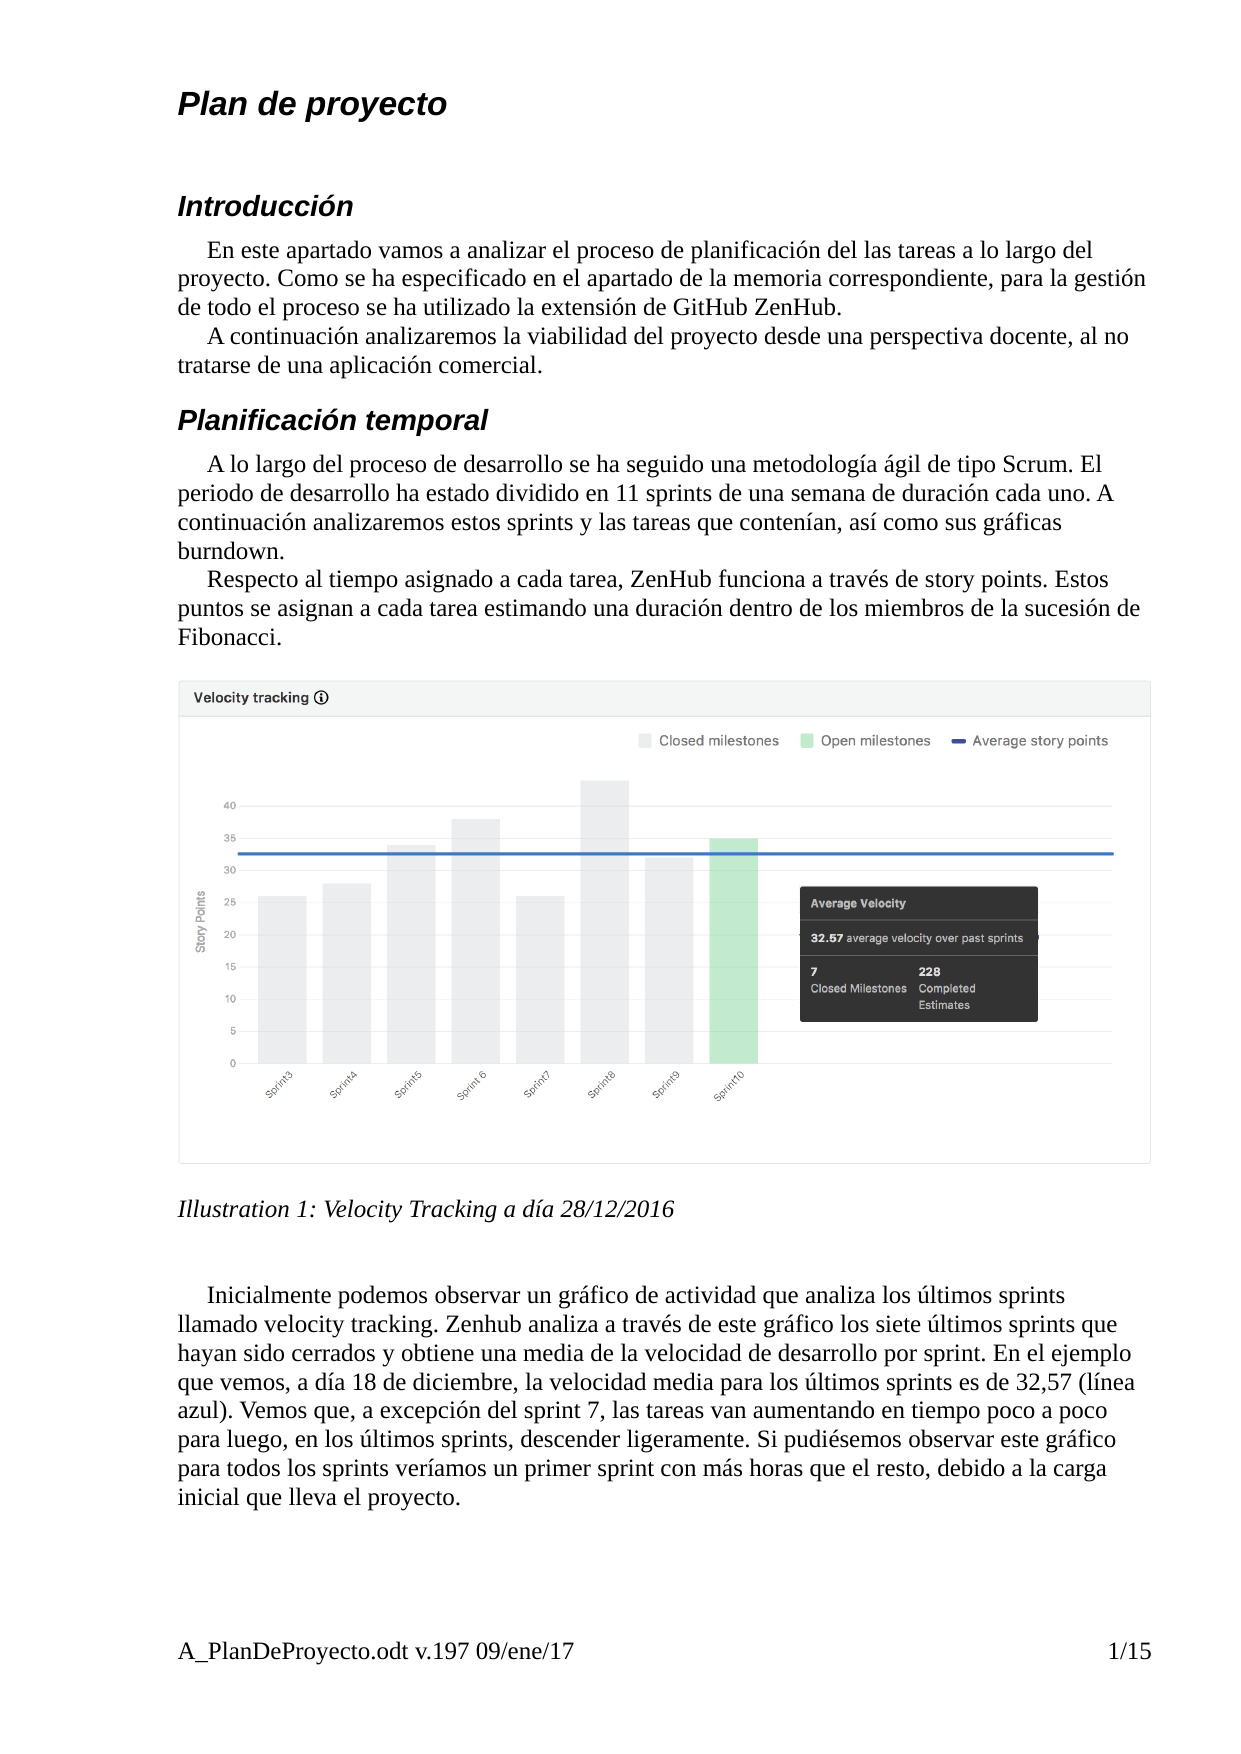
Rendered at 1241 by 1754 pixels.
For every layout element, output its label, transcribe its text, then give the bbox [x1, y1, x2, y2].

text Inicialmente podemos observar un gráfico de actividad que analiza los últimos sprints llamado velocity tracking. Zenhub analiza a través de este gráfico los siete últimos sprints que hayan sido cerrados y obtiene una media de la velocidad de desarrollo por sprint. En el ejemplo que vemos, a día 18 de diciembre, la velocidad media para los últimos sprints es de 32,57 (línea azul). Vemos que, a excepción del sprint 7, las tareas van aumentando en tiempo poco a poco para luego, en los últimos sprints, descender ligeramente. Si pudiésemos observar este gráfico para todos los sprints veríamos un primer sprint con más horas que el resto, debido a la carga inicial que lleva el proyecto. [177, 1281, 1152, 1511]
text A lo largo del proceso de desarrollo se ha seguido una metodología ágil de tipo Scrum. El periodo de desarrollo ha estado dividido en 11 sprints de una semana de duración cada uno. A continuación analizaremos estos sprints y las tareas que contenían, así como sus gráficas burndown. [177, 449, 1152, 564]
text A continuación analizaremos la viabilidad del proyecto desde una perspectiva docente, al no tratarse de una aplicación comercial. [177, 321, 1152, 378]
picture [177, 679, 1152, 1166]
subtitle Planificación temporal [177, 403, 1152, 437]
subtitle Plan de proyecto [177, 84, 1152, 122]
text En este apartado vamos a analizar el proceso de planificación del las tareas a lo largo del proyecto. Como se ha especificado en el apartado de la memoria correspondiente, para la gestión de todo el proceso se ha utilizado la extensión de GitHub ZenHub. [177, 235, 1152, 321]
subtitle Introducción [177, 189, 1152, 222]
text Respecto al tiempo asignado a cada tarea, ZenHub funciona a través de story points. Estos puntos se asignan a cada tarea estimando una duración dentro de los miembros de la sucesión de Fibonacci. [177, 564, 1152, 651]
text Illustration 1: Velocity Tracking a día 28/12/2016 [177, 1166, 1152, 1223]
